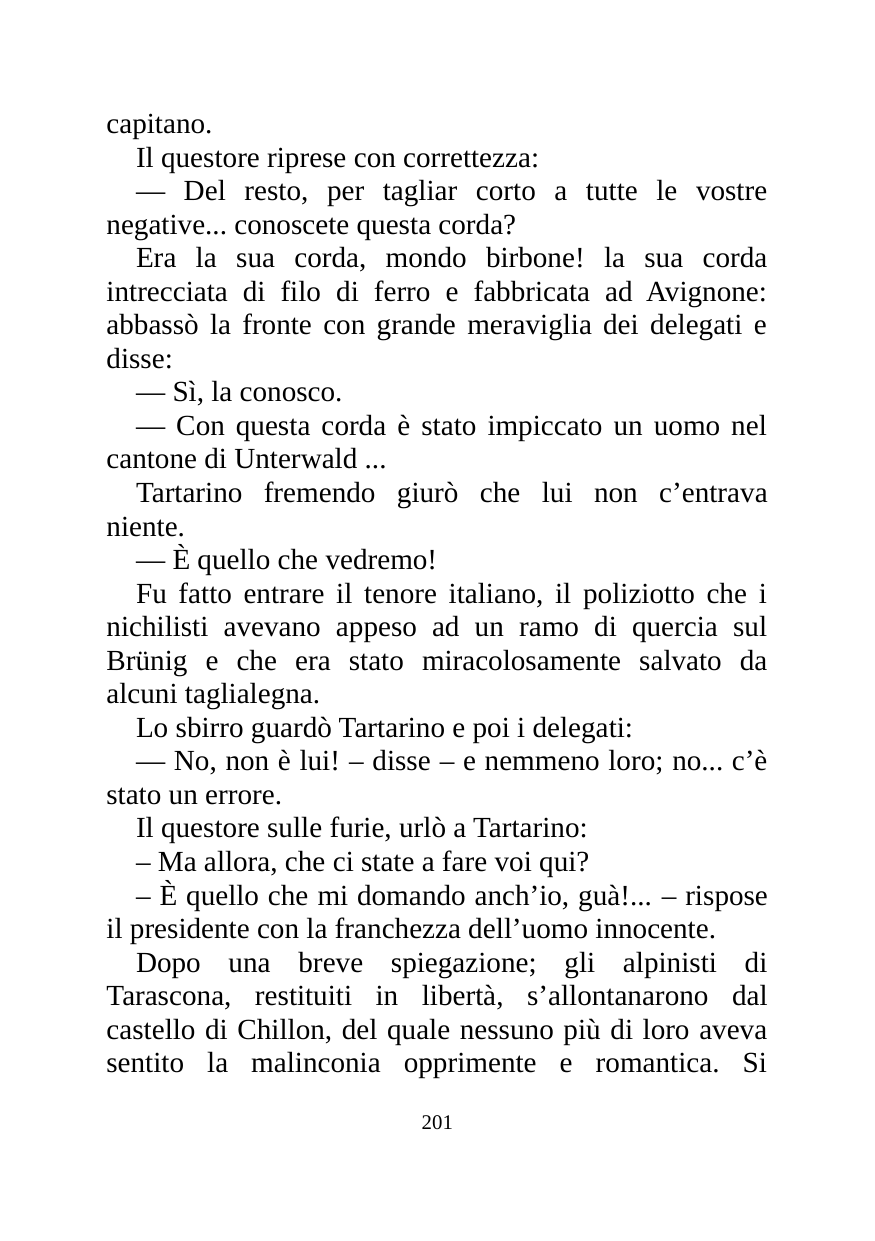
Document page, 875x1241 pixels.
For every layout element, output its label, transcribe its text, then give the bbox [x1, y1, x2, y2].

text Il questore sulle furie, urlò a Tartarino: [106, 811, 768, 844]
text — Sì, la conosco. [106, 374, 768, 408]
text — Del resto, per tagliar corto a tutte le vostre negative... conoscete questa corda? [106, 173, 768, 240]
text – Ma allora, che ci state a fare voi qui? [106, 844, 768, 878]
text Dopo una breve spiegazione; gli alpinisti di Tarascona, restituiti in libertà, s’allontanarono dal castello di Chillon, del quale nessuno più di loro aveva sentito la malinconia opprimente e romantica. Si [106, 945, 768, 1079]
text Fu fatto entrare il tenore italiano, il poliziotto che i nichilisti avevano appeso ad un ramo di quercia sul Brünig e che era stato miracolosamente salvato da alcuni taglialegna. [106, 576, 768, 710]
text capitano. [106, 106, 768, 140]
text Il questore riprese con correttezza: [106, 140, 768, 173]
text Tartarino fremendo giurò che lui non c’entrava niente. [106, 475, 768, 542]
text – È quello che mi domando anch’io, guà!... – rispose il presidente con la franchezza dell’uomo innocente. [106, 878, 768, 945]
text — Con questa corda è stato impiccato un uomo nel cantone di Unterwald ... [106, 408, 768, 475]
text — No, non è lui! – disse – e nemmeno loro; no... c’è stato un errore. [106, 743, 768, 811]
text Era la sua corda, mondo birbone! la sua corda intrecciata di filo di ferro e fabbricata ad Avignone: abbassò la fronte con grande meraviglia dei delegati e disse: [106, 240, 768, 374]
text Lo sbirro guardò Tartarino e poi i delegati: [106, 710, 768, 743]
text — È quello che vedremo! [106, 542, 768, 576]
